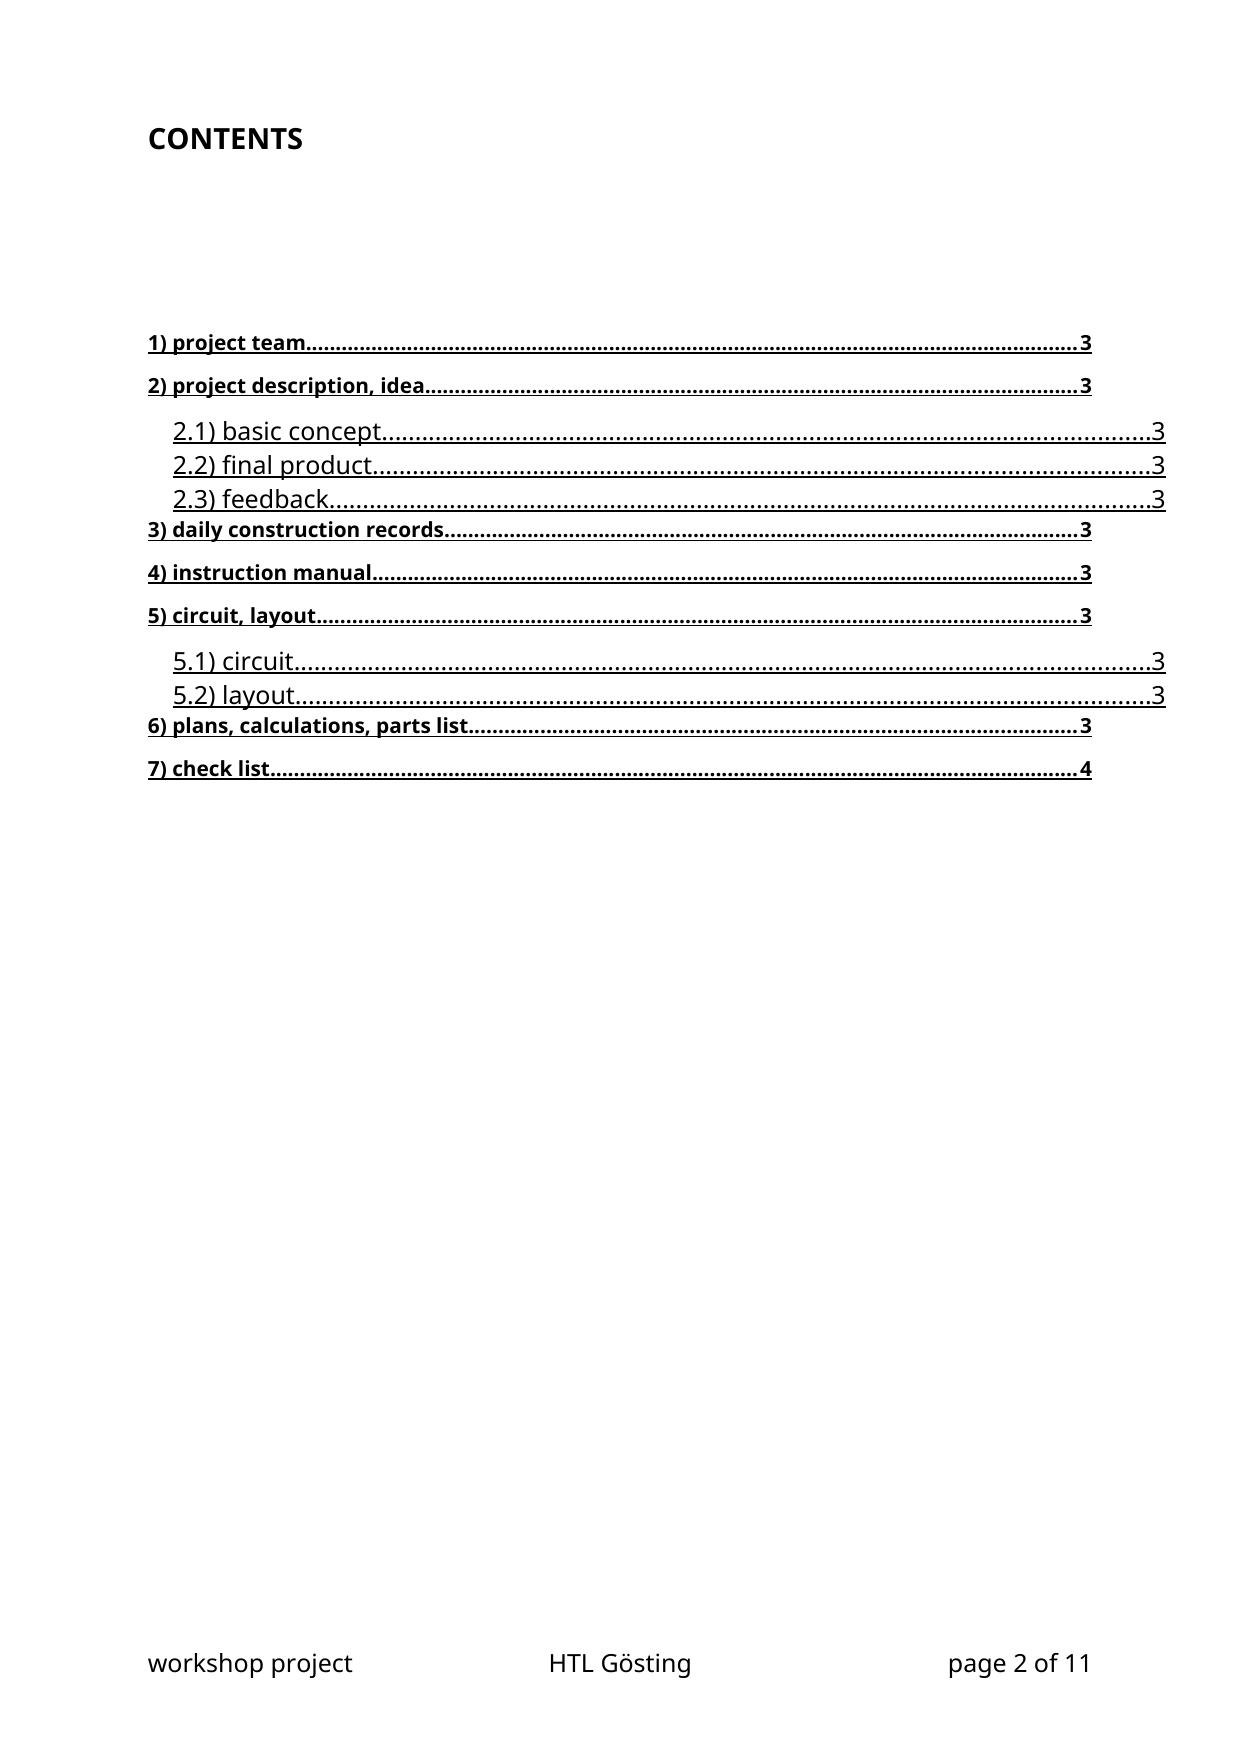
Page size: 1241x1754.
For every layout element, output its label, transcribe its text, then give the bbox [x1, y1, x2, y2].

text 5.2) layout 3 [173, 677, 1167, 712]
text 6) plans, calculations, parts list 3 [148, 712, 1167, 740]
text 2.1) basic concept 3 [173, 413, 1167, 447]
text contents [148, 118, 1240, 158]
text 1) project team 3 [148, 328, 1167, 357]
text 5.1) circuit 3 [173, 643, 1167, 677]
text 2.2) final product 3 [173, 447, 1167, 482]
text 2) project description, idea 3 [148, 371, 1167, 399]
text 3) daily construction records 3 [148, 516, 1167, 544]
text 4) instruction manual 3 [148, 558, 1167, 587]
text 5) circuit, layout 3 [148, 601, 1167, 629]
text 2.3) feedback 3 [173, 482, 1167, 516]
text 7) check list 4 [148, 754, 1167, 783]
